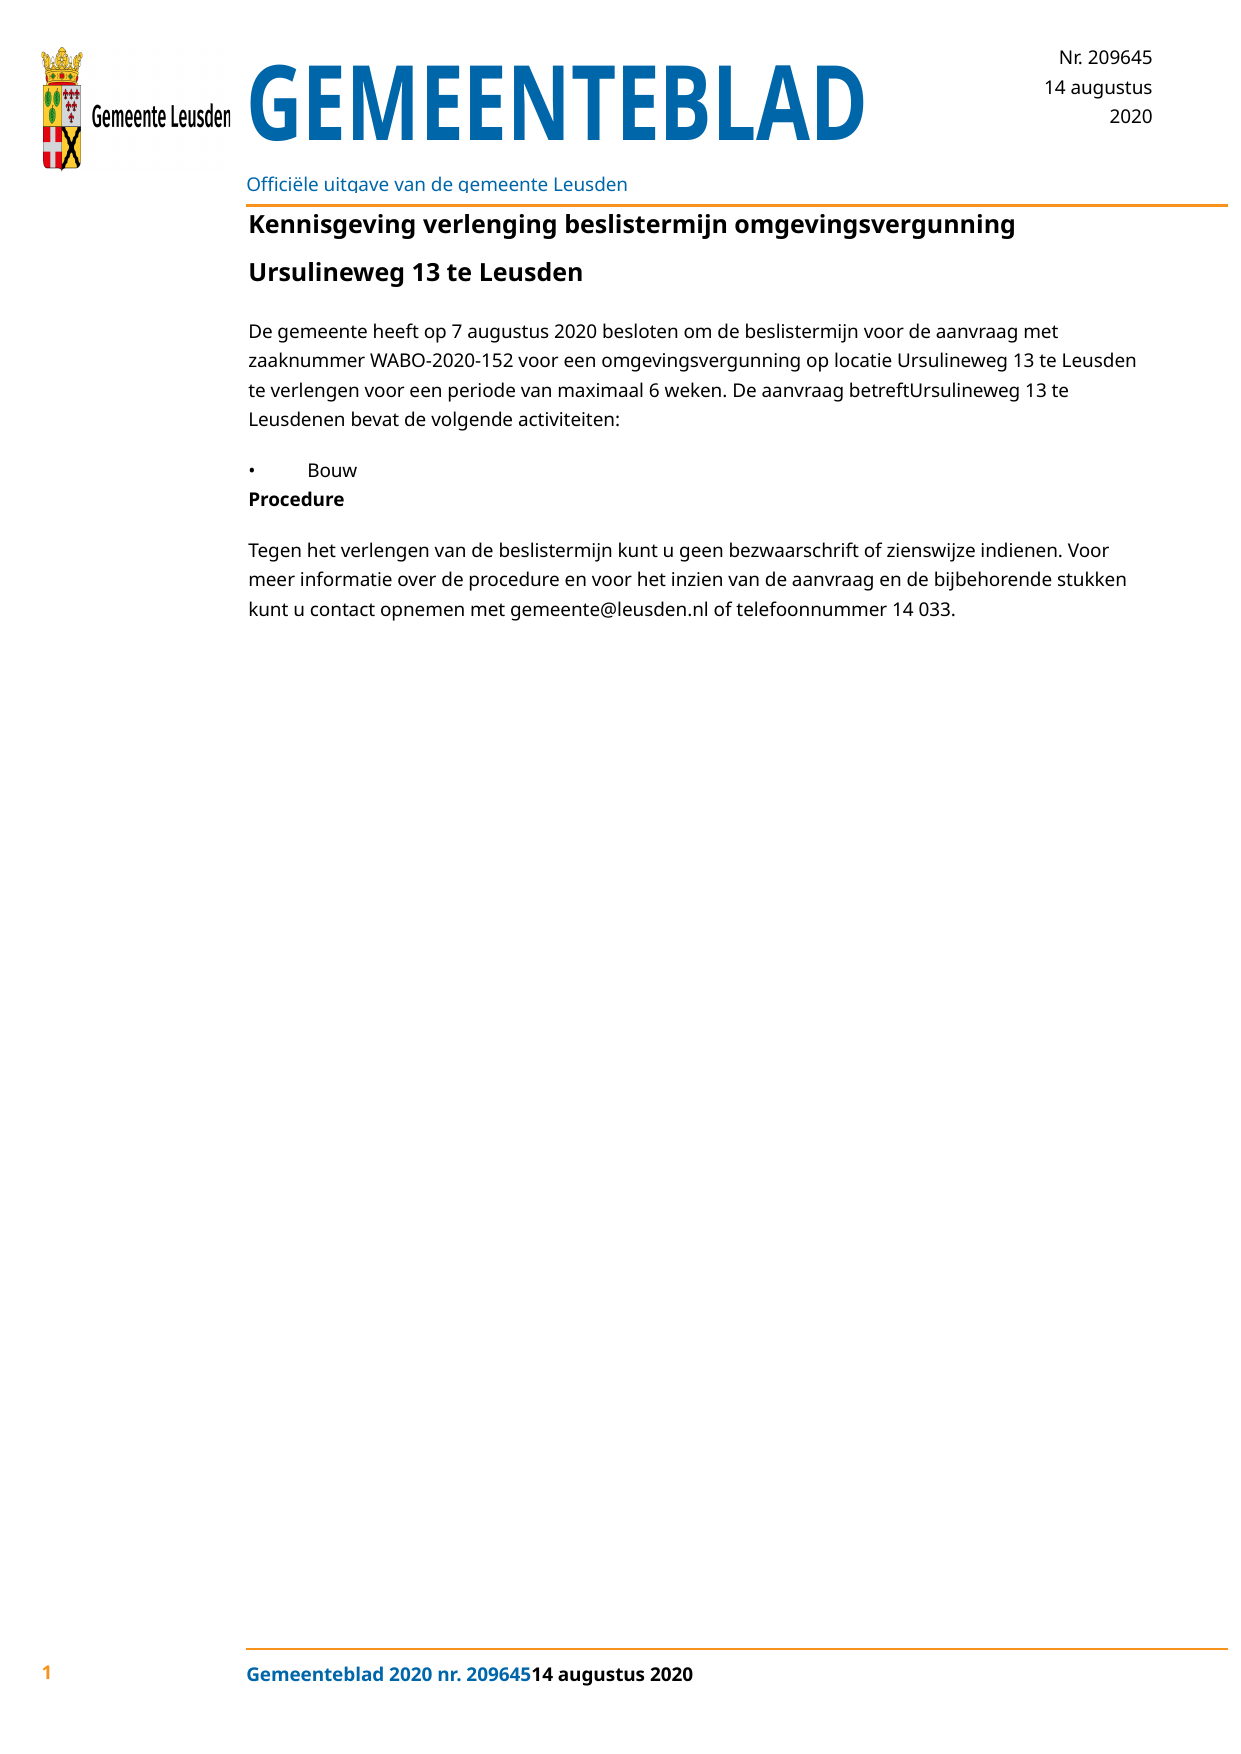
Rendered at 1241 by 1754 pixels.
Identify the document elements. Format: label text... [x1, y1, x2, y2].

text De gemeente heeft op 7 augustus 2020 besloten om de beslistermijn voor de aanvraag met zaaknummer WABO-2020-152 voor een omgevingsvergunning op locatie Ursulineweg 13 te Leusden te verlengen voor een periode van maximaal 6 weken. De aanvraag betreftUrsulineweg 13 te Leusdenen bevat de volgende activiteiten: [248, 318, 1152, 432]
text Tegen het verlengen van de beslistermijn kunt u geen bezwaarschrift of zienswijze indienen. Voor meer informatie over de procedure en voor het inzien van de aanvraag en de bijbehorende stukken kunt u contact opnemen met gemeente@leusden.nl of telefoonnummer 14 033. [248, 537, 1152, 622]
list Bouw [248, 457, 1152, 483]
text Procedure [248, 487, 1152, 512]
picture [41, 47, 231, 172]
text Kennisgeving verlenging beslistermijn omgevingsvergunning Ursulineweg 13 te Leusden [248, 207, 1152, 288]
